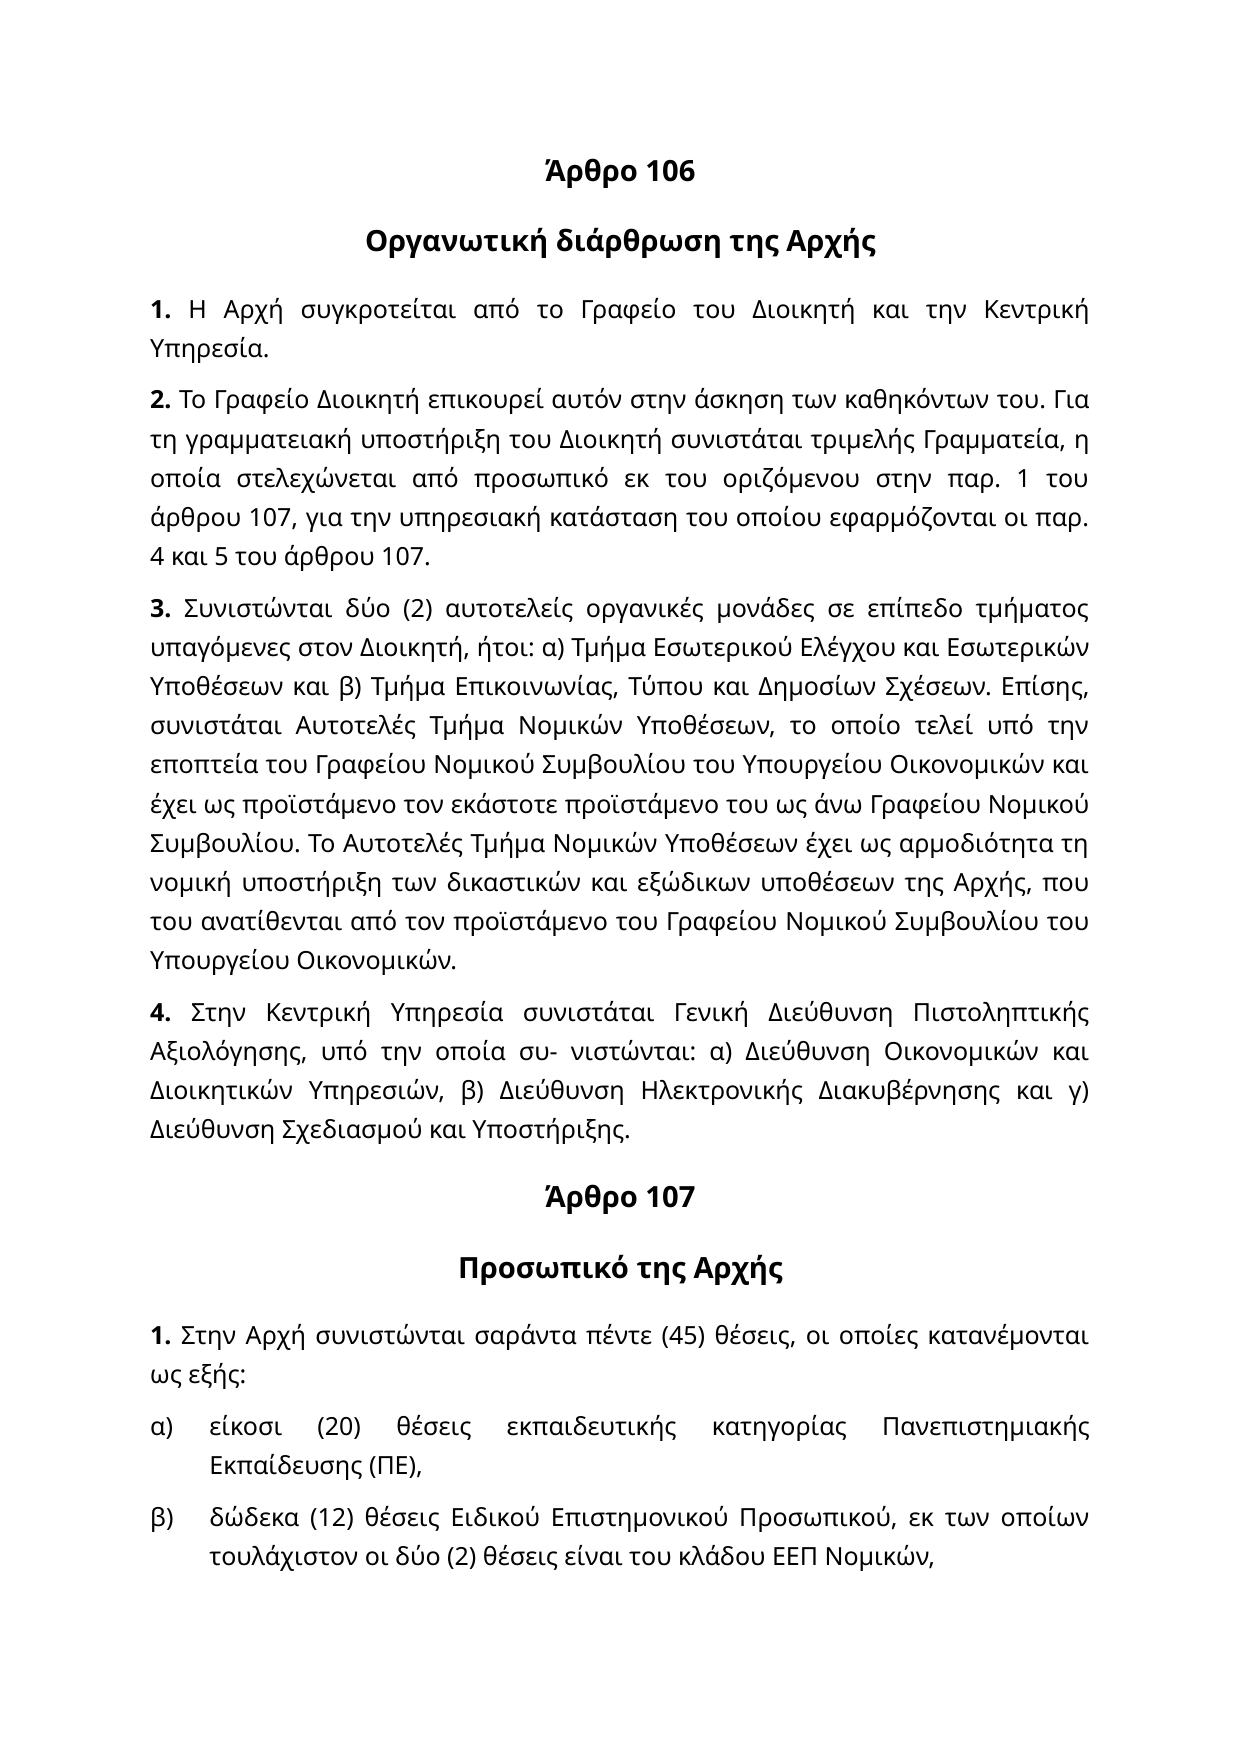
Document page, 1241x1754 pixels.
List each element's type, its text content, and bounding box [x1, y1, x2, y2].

subtitle Άρθρο 106 [150, 150, 1090, 190]
text 1. Η Αρχή συγκροτείται από το Γραφείο του Διοικητή και την Κεντρική Υπηρεσία. [150, 291, 1090, 364]
text 4. Στην Κεντρική Υπηρεσία συνιστάται Γενική Διεύθυνση Πιστοληπτικής Αξιολόγησης, υπό την οποία συ- νιστώνται: α) Διεύθυνση Οικονομικών και Διοικητικών Υπηρεσιών, β) Διεύθυνση Ηλεκτρονικής Διακυβέρνησης και γ) Διεύθυνση Σχεδιασμού και Υποστήριξης. [150, 994, 1090, 1146]
subtitle Οργανωτική διάρθρωση της Αρχής [150, 221, 1090, 260]
subtitle Προσωπικό της Αρχής [150, 1247, 1090, 1287]
text 3. Συνιστώνται δύο (2) αυτοτελείς οργανικές μονάδες σε επίπεδο τμήματος υπαγόμενες στον Διοικητή, ήτοι: α) Τμήμα Εσωτερικού Ελέγχου και Εσωτερικών Υποθέσεων και β) Τμήμα Επικοινωνίας, Τύπου και Δημοσίων Σχέσεων. Επίσης, συνιστάται Αυτοτελές Τμήμα Νομικών Υποθέσεων, το οποίο τελεί υπό την εποπτεία του Γραφείου Νομικού Συμβουλίου του Υπουργείου Οικονομικών και έχει ως προϊστάμενο τον εκάστοτε προϊστάμενο του ως άνω Γραφείου Νομικού Συμβουλίου. Το Αυτοτελές Τμήμα Νομικών Υποθέσεων έχει ως αρμοδιότητα τη νομική υποστήριξη των δικαστικών και εξώδικων υποθέσεων της Αρχής, που του ανατίθενται από τον προϊστάμενο του Γραφείου Νομικού Συμβουλίου του Υπουργείου Οικονομικών. [150, 590, 1090, 977]
text 2. Το Γραφείο Διοικητή επικουρεί αυτόν στην άσκηση των καθηκόντων του. Για τη γραμματειακή υποστήριξη του Διοικητή συνιστάται τριμελής Γραμματεία, η οποία στελεχώνεται από προσωπικό εκ του οριζόμενου στην παρ. 1 του άρθρου 107, για την υπηρεσιακή κατάσταση του οποίου εφαρμόζονται οι παρ. 4 και 5 του άρθρου 107. [150, 382, 1090, 573]
list α) είκοσι (20) θέσεις εκπαιδευτικής κατηγορίας Πανεπιστημιακής Εκπαίδευσης (ΠΕ), [150, 1408, 1090, 1482]
subtitle Άρθρο 107 [150, 1176, 1090, 1216]
text 1. Στην Αρχή συνιστώνται σαράντα πέντε (45) θέσεις, οι οποίες κατανέμονται ως εξής: [150, 1317, 1090, 1391]
list β) δώδεκα (12) θέσεις Ειδικού Επιστημονικού Προσωπικού, εκ των οποίων τουλάχιστον οι δύο (2) θέσεις είναι του κλάδου ΕΕΠ Νομικών, [150, 1499, 1090, 1572]
